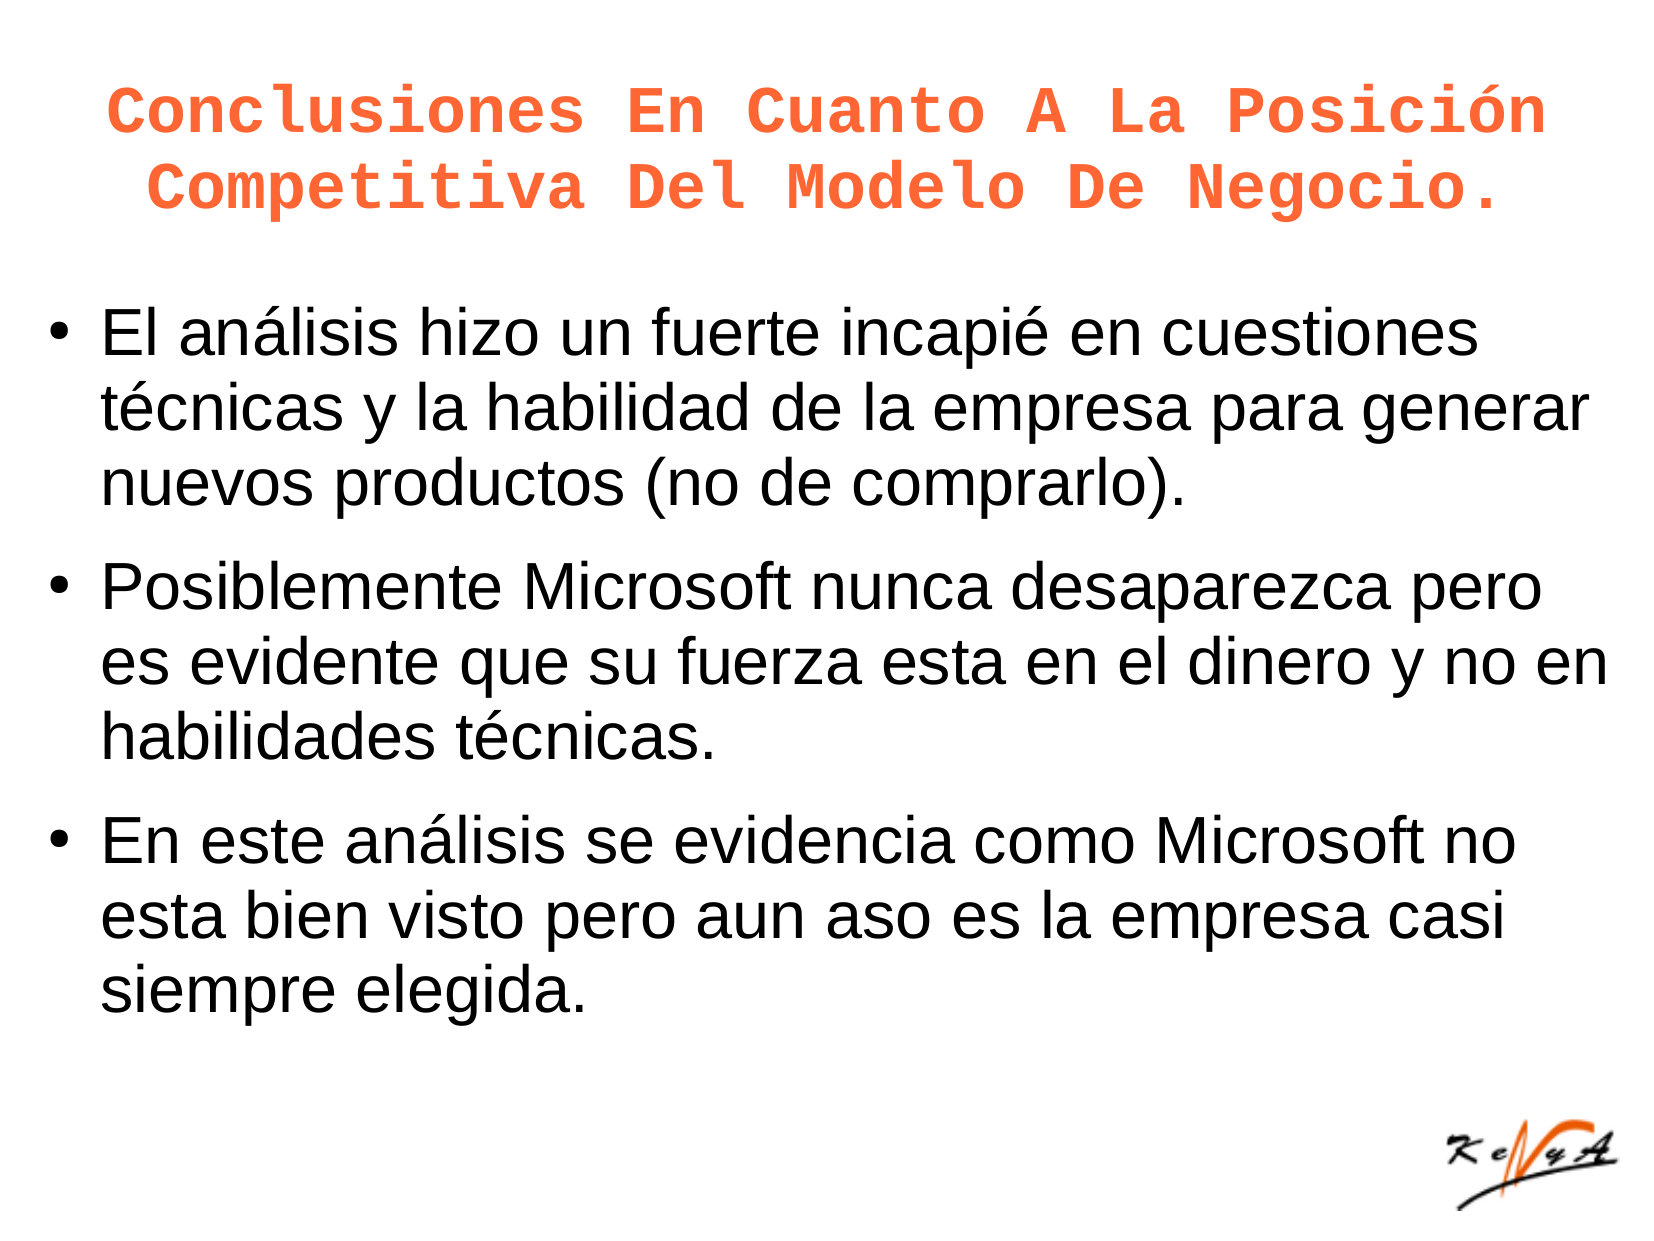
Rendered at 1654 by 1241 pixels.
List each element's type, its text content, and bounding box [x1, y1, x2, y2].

title Conclusiones En Cuanto A La Posición Competitiva Del Modelo De Negocio. [82, 49, 1571, 257]
list El análisis hizo un fuerte incapié en cuestiones técnicas y la habilidad de la empresa para generar nuevos productos (no de comprarlo). Posiblemente Microsoft nunca desaparezca pero es evidente que su fuerza esta en el dinero y no en habilidades técnicas. En este análisis se evidencia como Microsoft no esta bien visto pero aun aso es la empresa casi siempre elegida. [29, 295, 1625, 1099]
picture [1446, 1118, 1620, 1211]
